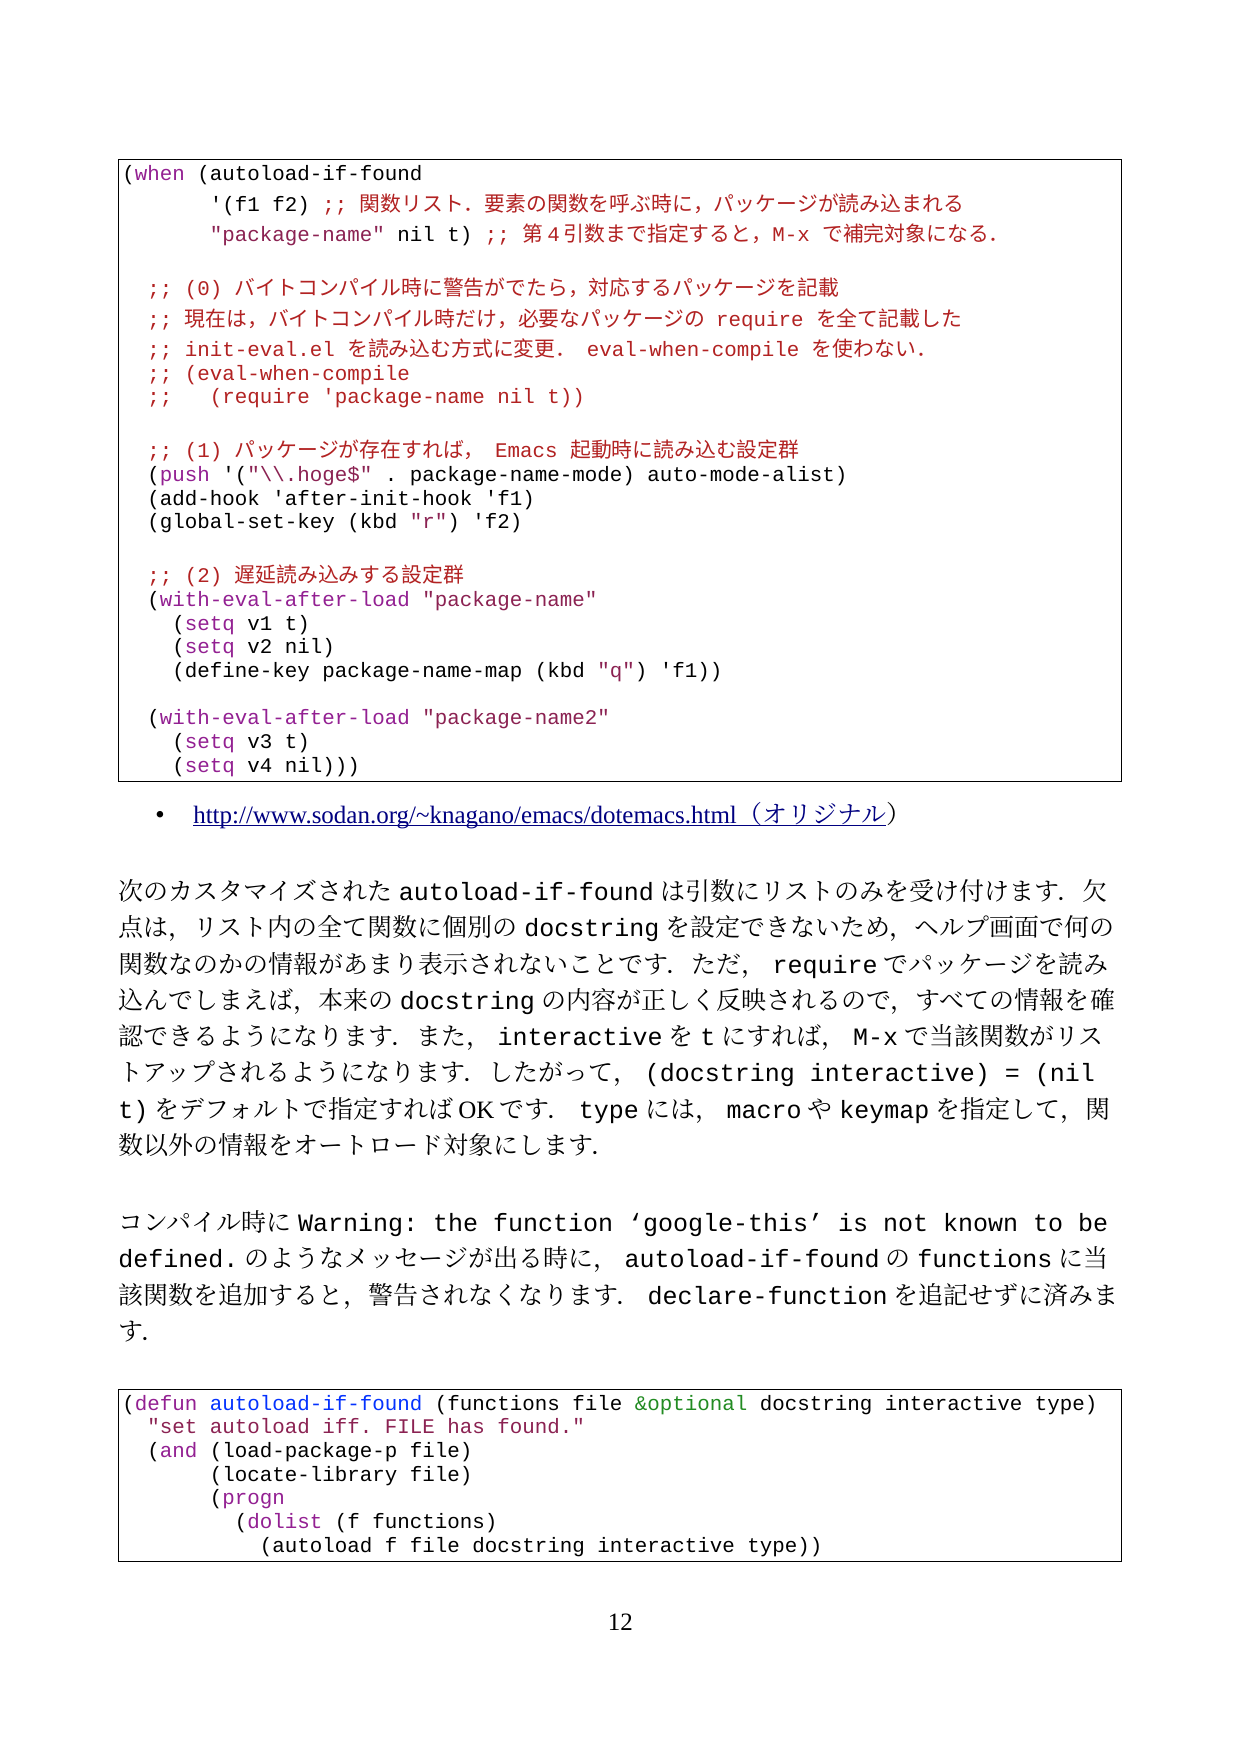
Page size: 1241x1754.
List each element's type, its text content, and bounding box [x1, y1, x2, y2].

text (setq v3 t) [119, 727, 1121, 751]
text ;; (require 'package-name nil t)) [119, 382, 1121, 406]
text ;; init-eval.el を読み込む方式に変更． eval-when-compile を使わない． [119, 328, 1121, 359]
text "package-name" nil t) ;; 第4引数まで指定すると，M-x で補完対象になる． [119, 213, 1121, 244]
text (when (autoload-if-found [119, 160, 1121, 183]
list [156, 118, 1122, 147]
text (setq v1 t) [119, 609, 1121, 632]
text '(f1 f2) ;; 関数リスト．要素の関数を呼ぶ時に，パッケージが読み込まれる [119, 183, 1121, 213]
text ;; (1) パッケージが存在すれば， Emacs 起動時に読み込む設定群 [119, 430, 1121, 460]
text (autoload f file docstring interactive type)) [119, 1531, 1121, 1561]
text (with-eval-after-load "package-name2" [119, 703, 1121, 727]
text (define-key package-name-map (kbd "q") 'f1)) [119, 656, 1121, 680]
text (progn [119, 1483, 1121, 1507]
text (push '("\\.hoge$" . package-name-mode) auto-mode-alist) [119, 460, 1121, 484]
list http://www.sodan.org/~knagano/emacs/dotemacs.html（オリジナル） [156, 794, 1122, 859]
text コンパイル時に Warning: the function ‘google-this’ is not known to be defined. のようなメッセージが出る時に， autoload-if-found の functions に当該関数を追加すると，警告されなくなります． declare-function を追記せずに済みます． [118, 1203, 1122, 1376]
text ;; 現在は，バイトコンパイル時だけ，必要なパッケージの require を全て記載した [119, 298, 1121, 328]
text (add-hook 'after-init-hook 'f1) [119, 484, 1121, 507]
text 次のカスタマイズされた autoload-if-found は引数にリストのみを受け付けます．欠点は，リスト内の全て関数に個別の docstring を設定できないため，ヘルプ画面で何の関数なのかの情報があまり表示されないことです．ただ， require でパッケージを読み込んでしまえば，本来の docstring の内容が正しく反映されるので，すべての情報を確認できるようになります．また， interactive を t にすれば， M-x で当該関数がリストアップされるようになります．したがって， (docstring interactive) = (nil t) をデフォルトで指定すればOKです． type には， macro や keymap を指定して，関数以外の情報をオートロード対象にします． [118, 872, 1122, 1190]
text (locate-library file) [119, 1460, 1121, 1483]
text "set autoload iff. FILE has found." [119, 1412, 1121, 1436]
text (global-set-key (kbd "r") 'f2) [119, 507, 1121, 531]
text (dolist (f functions) [119, 1507, 1121, 1531]
text (setq v4 nil))) [119, 751, 1121, 781]
text (setq v2 nil) [119, 632, 1121, 656]
text ;; (eval-when-compile [119, 359, 1121, 382]
text ;; (0) バイトコンパイル時に警告がでたら，対応するパッケージを記載 [119, 267, 1121, 298]
text ;; (2) 遅延読み込みする設定群 [119, 555, 1121, 585]
text (and (load-package-p file) [119, 1436, 1121, 1460]
text (with-eval-after-load "package-name" [119, 585, 1121, 609]
text (defun autoload-if-found (functions file &optional docstring interactive type) [119, 1390, 1121, 1412]
